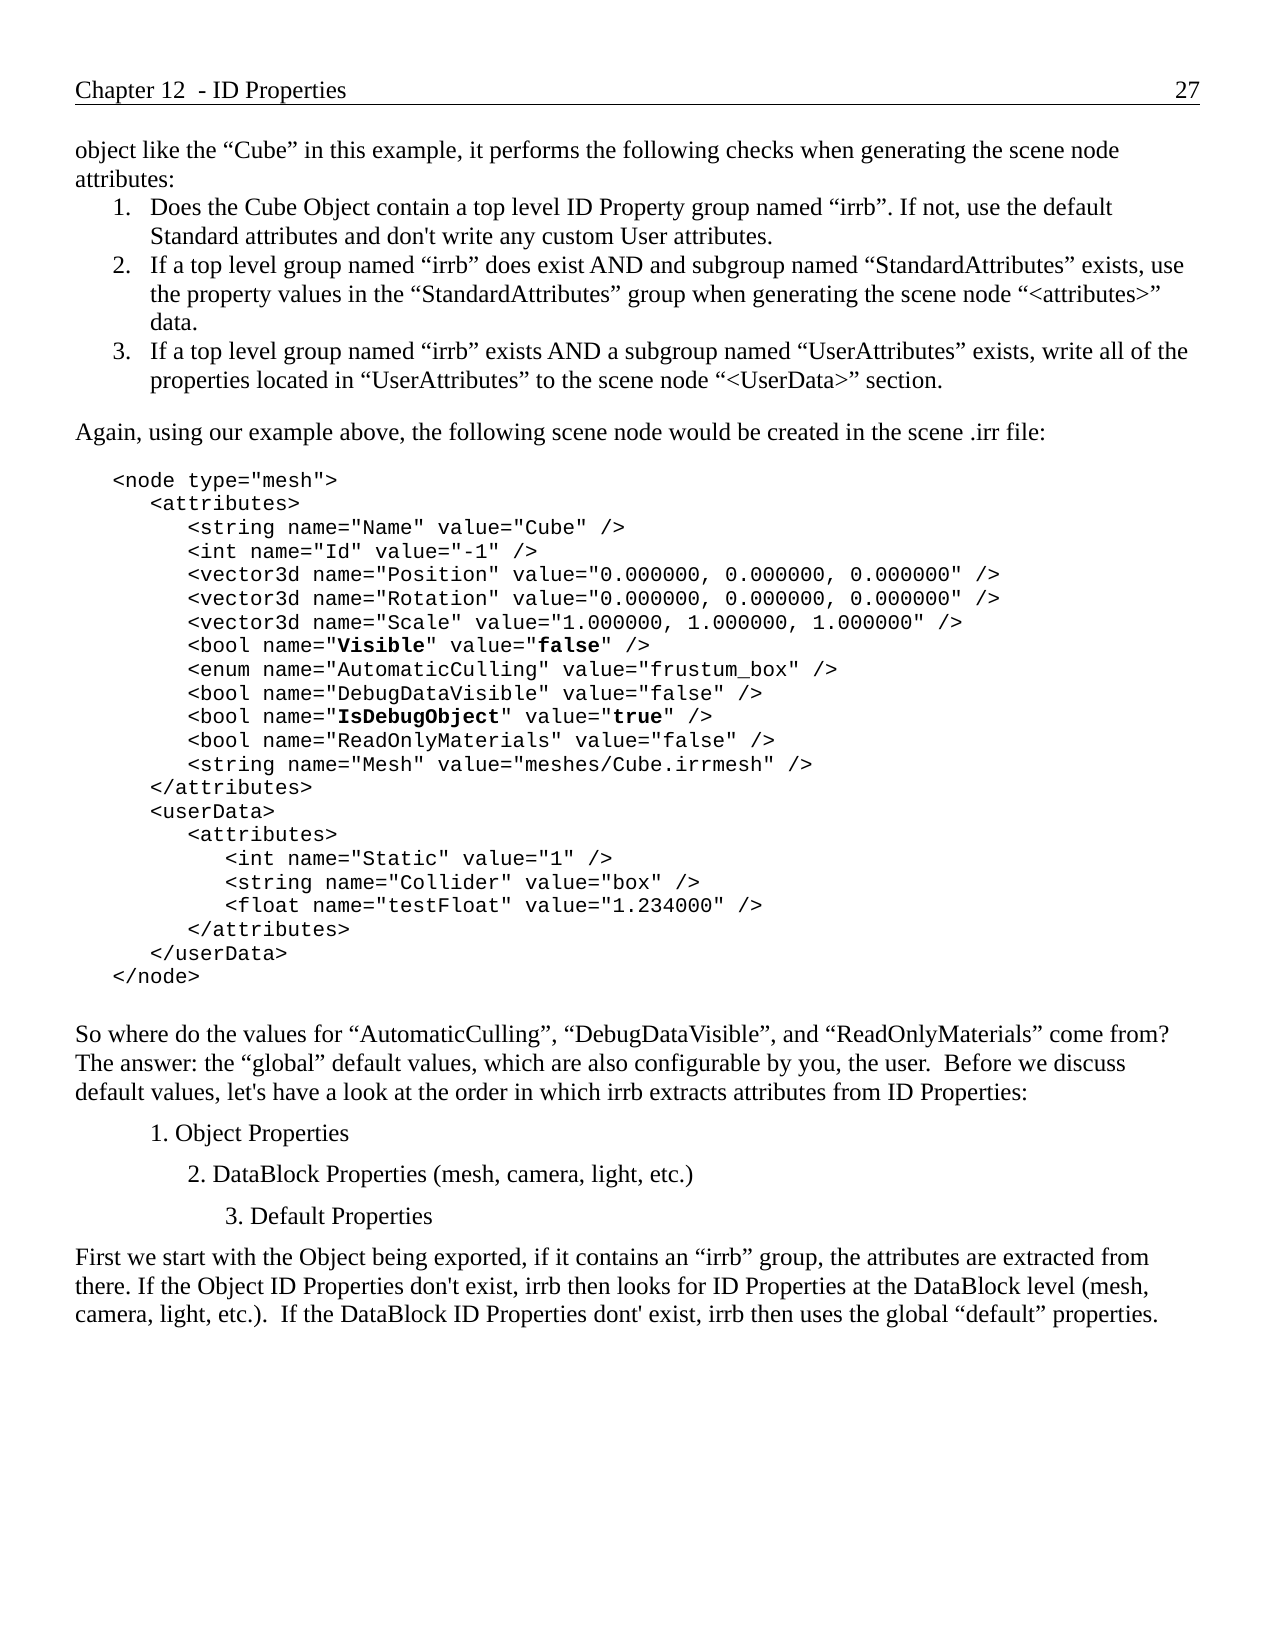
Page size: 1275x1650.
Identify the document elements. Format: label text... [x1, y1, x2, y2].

list 3. Default Properties [187, 1201, 1200, 1229]
list If a top level group named “irrb” exists AND a subgroup named “UserAttributes” exists, write all of the properties located in “UserAttributes” to the scene node “<UserData>” section. [112, 336, 1200, 394]
text So where do the values for “AutomaticCulling”, “DebugDataVisible”, and “ReadOnlyMaterials” come from? The answer: the “global” default values, which are also configurable by you, the user. Before we discuss default values, let's have a look at the order in which irrb extracts attributes from ID Properties: [75, 1019, 1200, 1106]
text </userData> [75, 943, 1200, 966]
text <attributes> [75, 824, 1200, 848]
text </attributes> [75, 919, 1200, 943]
text </attributes> [75, 777, 1200, 801]
list Does the Cube Object contain a top level ID Property group named “irrb”. If not, use the default Standard attributes and don't write any custom User attributes. [112, 192, 1200, 250]
text <vector3d name="Rotation" value="0.000000, 0.000000, 0.000000" /> [75, 588, 1200, 612]
text <userData> [75, 801, 1200, 824]
list If a top level group named “irrb” does exist AND and subgroup named “StandardAttributes” exists, use the property values in the “StandardAttributes” group when generating the scene node “<attributes>” data. [112, 250, 1200, 336]
text <bool name="ReadOnlyMaterials" value="false" /> [75, 730, 1200, 753]
text <bool name="IsDebugObject" value="true" /> [75, 706, 1200, 730]
text First we start with the Object being exported, if it contains an “irrb” group, the attributes are extracted from there. If the Object ID Properties don't exist, irrb then looks for ID Properties at the DataBlock level (mesh, camera, light, etc.). If the DataBlock ID Properties dont' exist, irrb then uses the global “default” properties. [75, 1242, 1200, 1328]
list 1. Object Properties [112, 1118, 1200, 1147]
text <int name="Id" value="-1" /> [75, 541, 1200, 564]
text object like the “Cube” in this example, it performs the following checks when generating the scene node attributes: [75, 135, 1200, 192]
text <string name="Name" value="Cube" /> [75, 517, 1200, 541]
text <enum name="AutomaticCulling" value="frustum_box" /> [75, 659, 1200, 683]
text </node> [75, 966, 1200, 990]
text <vector3d name="Scale" value="1.000000, 1.000000, 1.000000" /> [75, 612, 1200, 635]
text <vector3d name="Position" value="0.000000, 0.000000, 0.000000" /> [75, 564, 1200, 588]
text <node type="mesh"> [75, 470, 1200, 493]
list 2. DataBlock Properties (mesh, camera, light, etc.) [150, 1159, 1200, 1188]
text <attributes> [75, 493, 1200, 517]
text <bool name="DebugDataVisible" value="false" /> [75, 683, 1200, 706]
text <bool name="Visible" value="false" /> [75, 635, 1200, 659]
text <string name="Mesh" value="meshes/Cube.irrmesh" /> [75, 753, 1200, 777]
text Again, using our example above, the following scene node would be created in the scene .irr file: [75, 417, 1200, 446]
text <int name="Static" value="1" /> [75, 848, 1200, 872]
text <float name="testFloat" value="1.234000" /> [75, 895, 1200, 919]
text <string name="Collider" value="box" /> [75, 872, 1200, 895]
